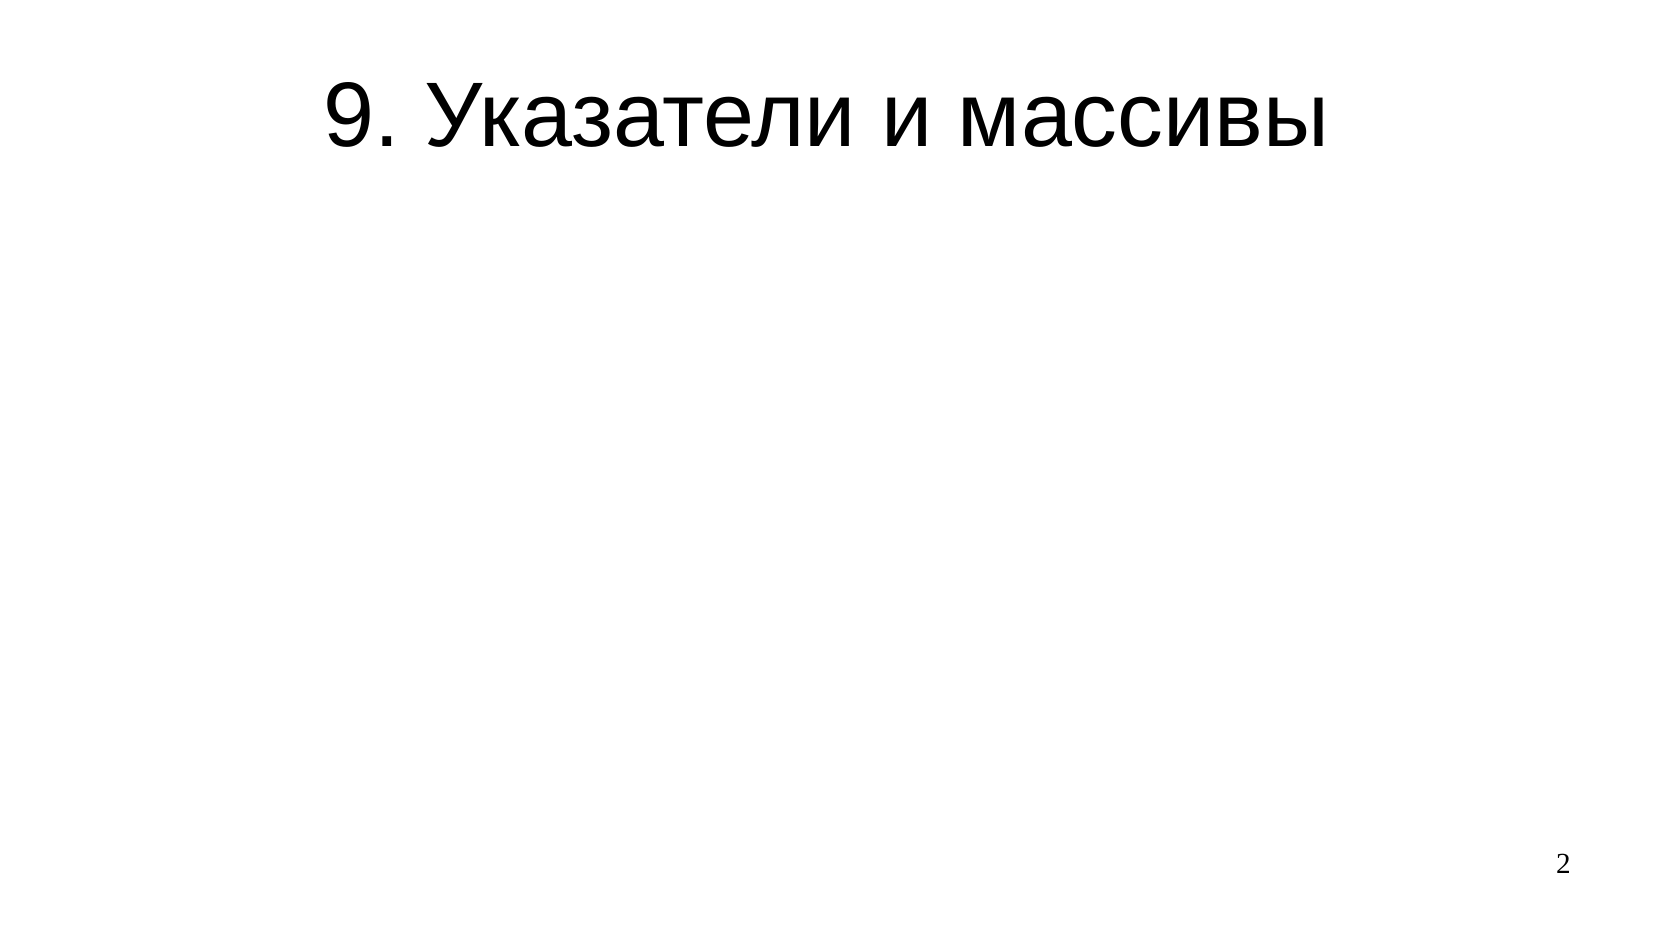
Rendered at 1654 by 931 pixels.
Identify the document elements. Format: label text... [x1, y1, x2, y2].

title 9. Указатели и массивы [82, 37, 1571, 193]
